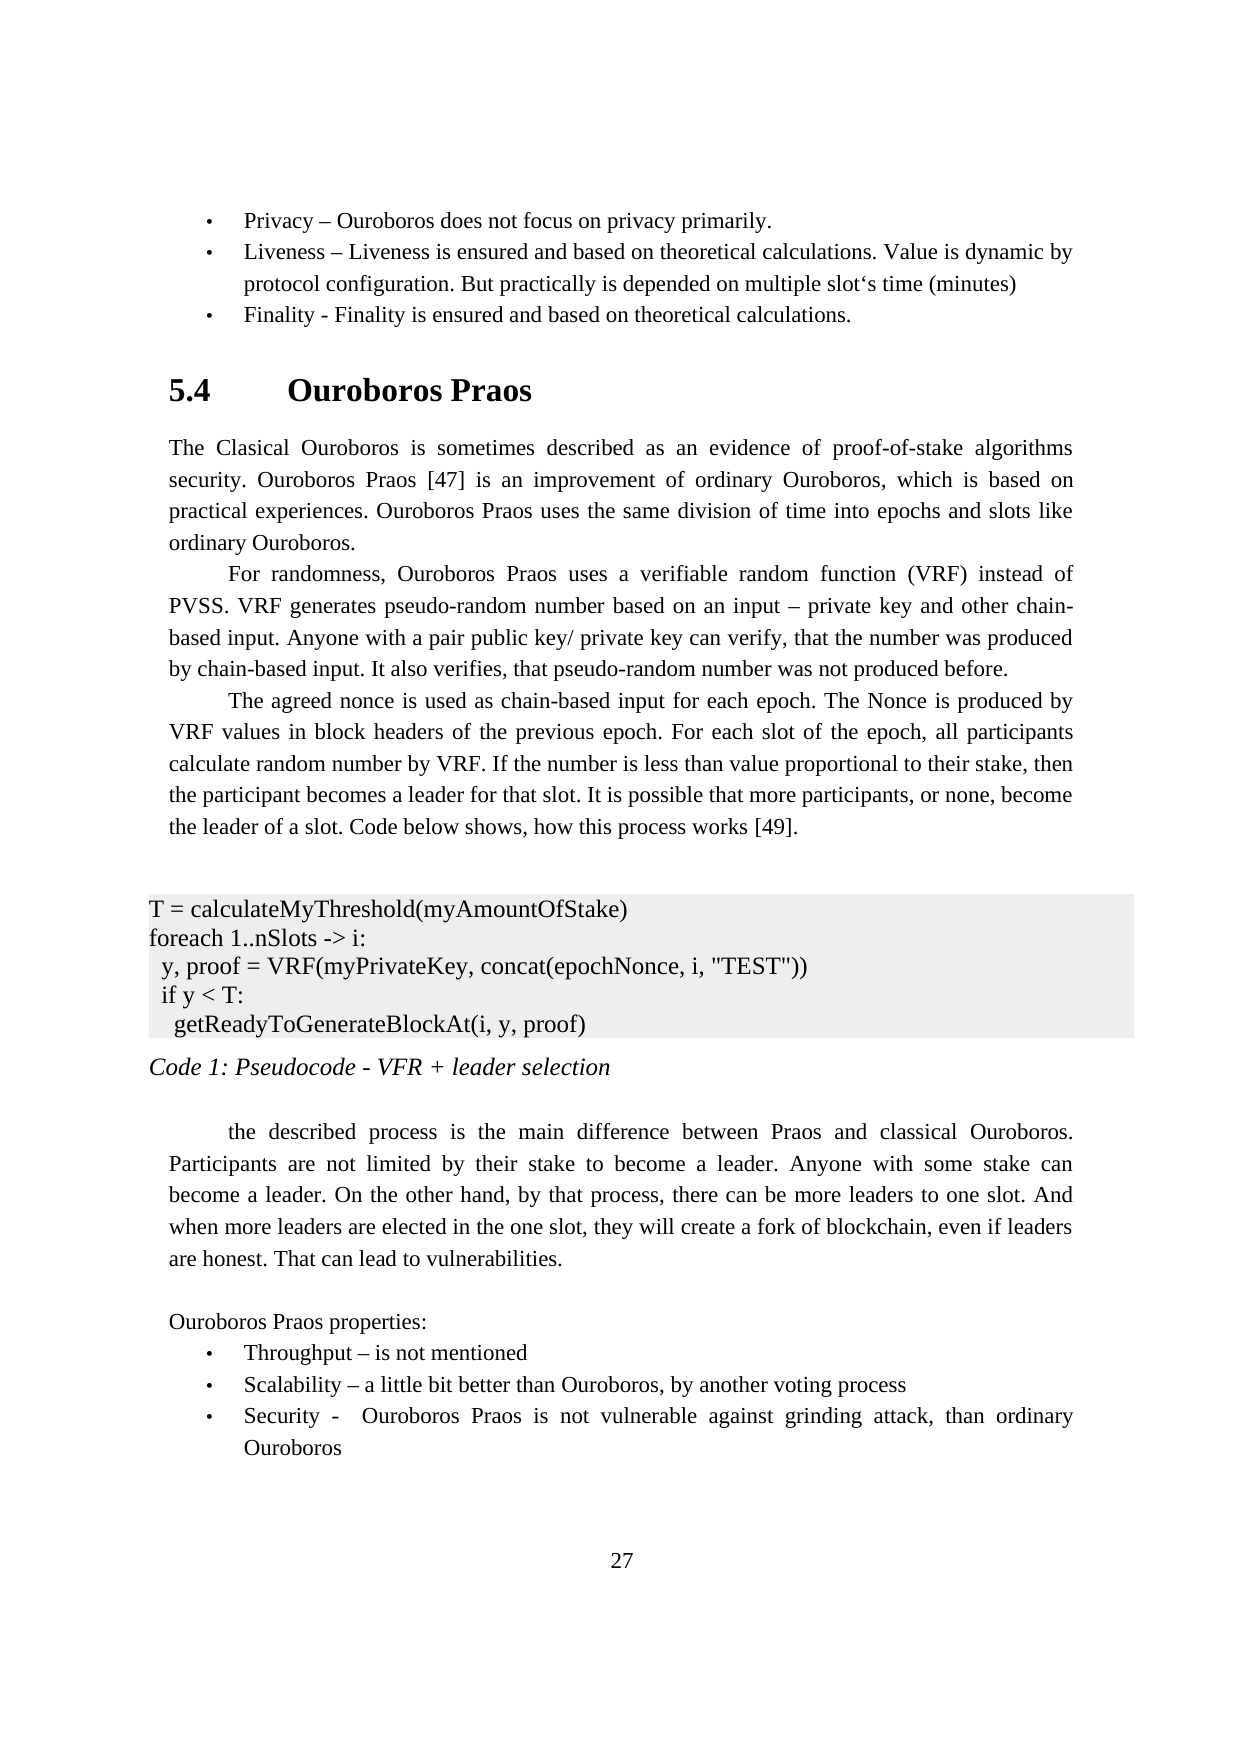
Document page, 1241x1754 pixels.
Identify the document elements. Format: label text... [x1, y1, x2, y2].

text The agreed nonce is used as chain-based input for each epoch. The Nonce is produced by VRF values in block headers of the previous epoch. For each slot of the epoch, all participants calculate random number by VRF. If the number is less than value proportional to their stake, then the participant becomes a leader for that slot. It is possible that more participants, or none, become the leader of a slot. Code below shows, how this process works [49]. [169, 687, 1075, 839]
list Liveness – Liveness is ensured and based on theoretical calculations. Value is dynamic by protocol configuration. But practically is depended on multiple slot‘s time (minutes) [206, 238, 1075, 296]
text Ouroboros Praos properties: [169, 1308, 1075, 1334]
list Finality - Finality is ensured and based on theoretical calculations. [206, 301, 1075, 328]
list Scalability – a little bit better than Ouroboros, by another voting process [206, 1371, 1075, 1397]
text For randomness, Ouroboros Praos uses a verifiable random function (VRF) instead of PVSS. VRF generates pseudo-random number based on an input – private key and other chain-based input. Anyone with a pair public key/ private key can verify, that the number was produced by chain-based input. It also verifies, that pseudo-random number was not produced before. [169, 560, 1075, 681]
subtitle Ouroboros Praos [169, 370, 1075, 409]
list Throughput – is not mentioned [206, 1339, 1075, 1366]
text Code 1: Pseudocode - VFR + leader selection [149, 1038, 1134, 1081]
list Privacy – Ouroboros does not focus on privacy primarily. [206, 207, 1075, 233]
text The Clasical Ouroboros is sometimes described as an evidence of proof-of-stake algorithms security. Ouroboros Praos [47] is an improvement of ordinary Ouroboros, which is based on practical experiences. Ouroboros Praos uses the same division of time into epochs and slots like ordinary Ouroboros. [169, 434, 1075, 555]
text the described process is the main difference between Praos and classical Ouroboros. Participants are not limited by their stake to become a leader. Anyone with some stake can become a leader. On the other hand, by that process, there can be more leaders to one slot. And when more leaders are elected in the one slot, they will create a fork of blockchain, even if leaders are honest. That can lead to vulnerabilities. [169, 1118, 1075, 1271]
list Security - Ouroboros Praos is not vulnerable against grinding attack, than ordinary Ouroboros [206, 1402, 1075, 1460]
